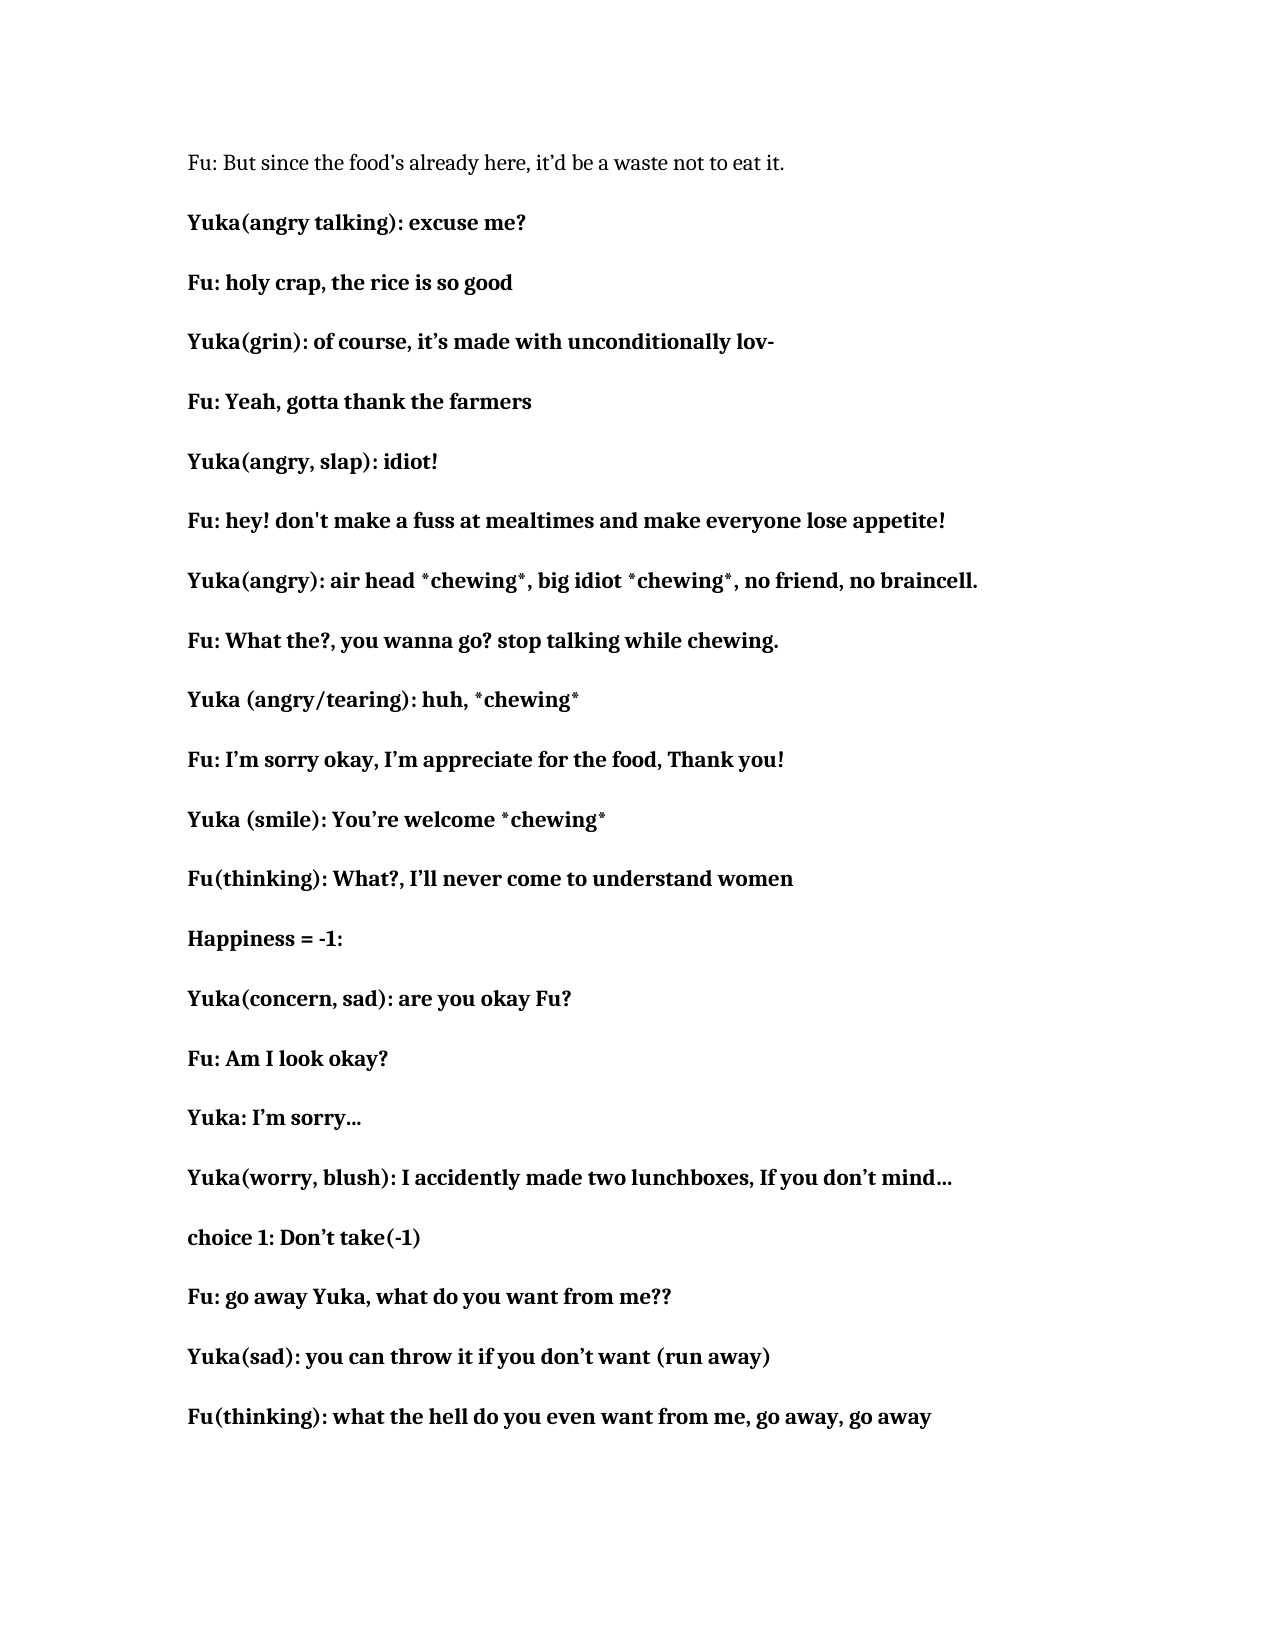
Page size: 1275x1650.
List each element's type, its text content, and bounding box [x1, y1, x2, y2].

text Yuka(angry talking): excuse me? [187, 210, 1087, 236]
text Yuka(angry): air head *chewing*, big idiot *chewing*, no friend, no braincell. [187, 568, 1087, 594]
text Yuka(grin): of course, it’s made with unconditionally lov- [187, 329, 1087, 355]
text Yuka (angry/tearing): huh, *chewing* [187, 687, 1087, 713]
text Happiness = -1: [187, 926, 1087, 952]
text Fu: Am I look okay? [187, 1045, 1087, 1072]
text Yuka(sad): you can throw it if you don’t want (run away) [187, 1344, 1087, 1370]
text Fu: I’m sorry okay, I’m appreciate for the food, Thank you! [187, 747, 1087, 773]
text Fu: But since the food’s already here, it’d be a waste not to eat it. [187, 150, 1087, 176]
text Yuka(worry, blush): I accidently made two lunchboxes, If you don’t mind… [187, 1165, 1087, 1191]
text Fu(thinking): what the hell do you even want from me, go away, go away [187, 1403, 1087, 1430]
text Fu: What the?, you wanna go? stop talking while chewing. [187, 627, 1087, 654]
text choice 1: Don’t take(-1) [187, 1224, 1087, 1251]
text Fu: go away Yuka, what do you want from me?? [187, 1284, 1087, 1310]
text Fu(thinking): What?, I’ll never come to understand women [187, 866, 1087, 893]
text Fu: hey! don't make a fuss at mealtimes and make everyone lose appetite! [187, 508, 1087, 534]
text Yuka(concern, sad): are you okay Fu? [187, 986, 1087, 1012]
text Yuka (smile): You’re welcome *chewing* [187, 807, 1087, 833]
text Yuka(angry, slap): idiot! [187, 448, 1087, 475]
text Yuka: I’m sorry... [187, 1105, 1087, 1131]
text Fu: Yeah, gotta thank the farmers [187, 389, 1087, 415]
text Fu: holy crap, the rice is so good [187, 269, 1087, 296]
